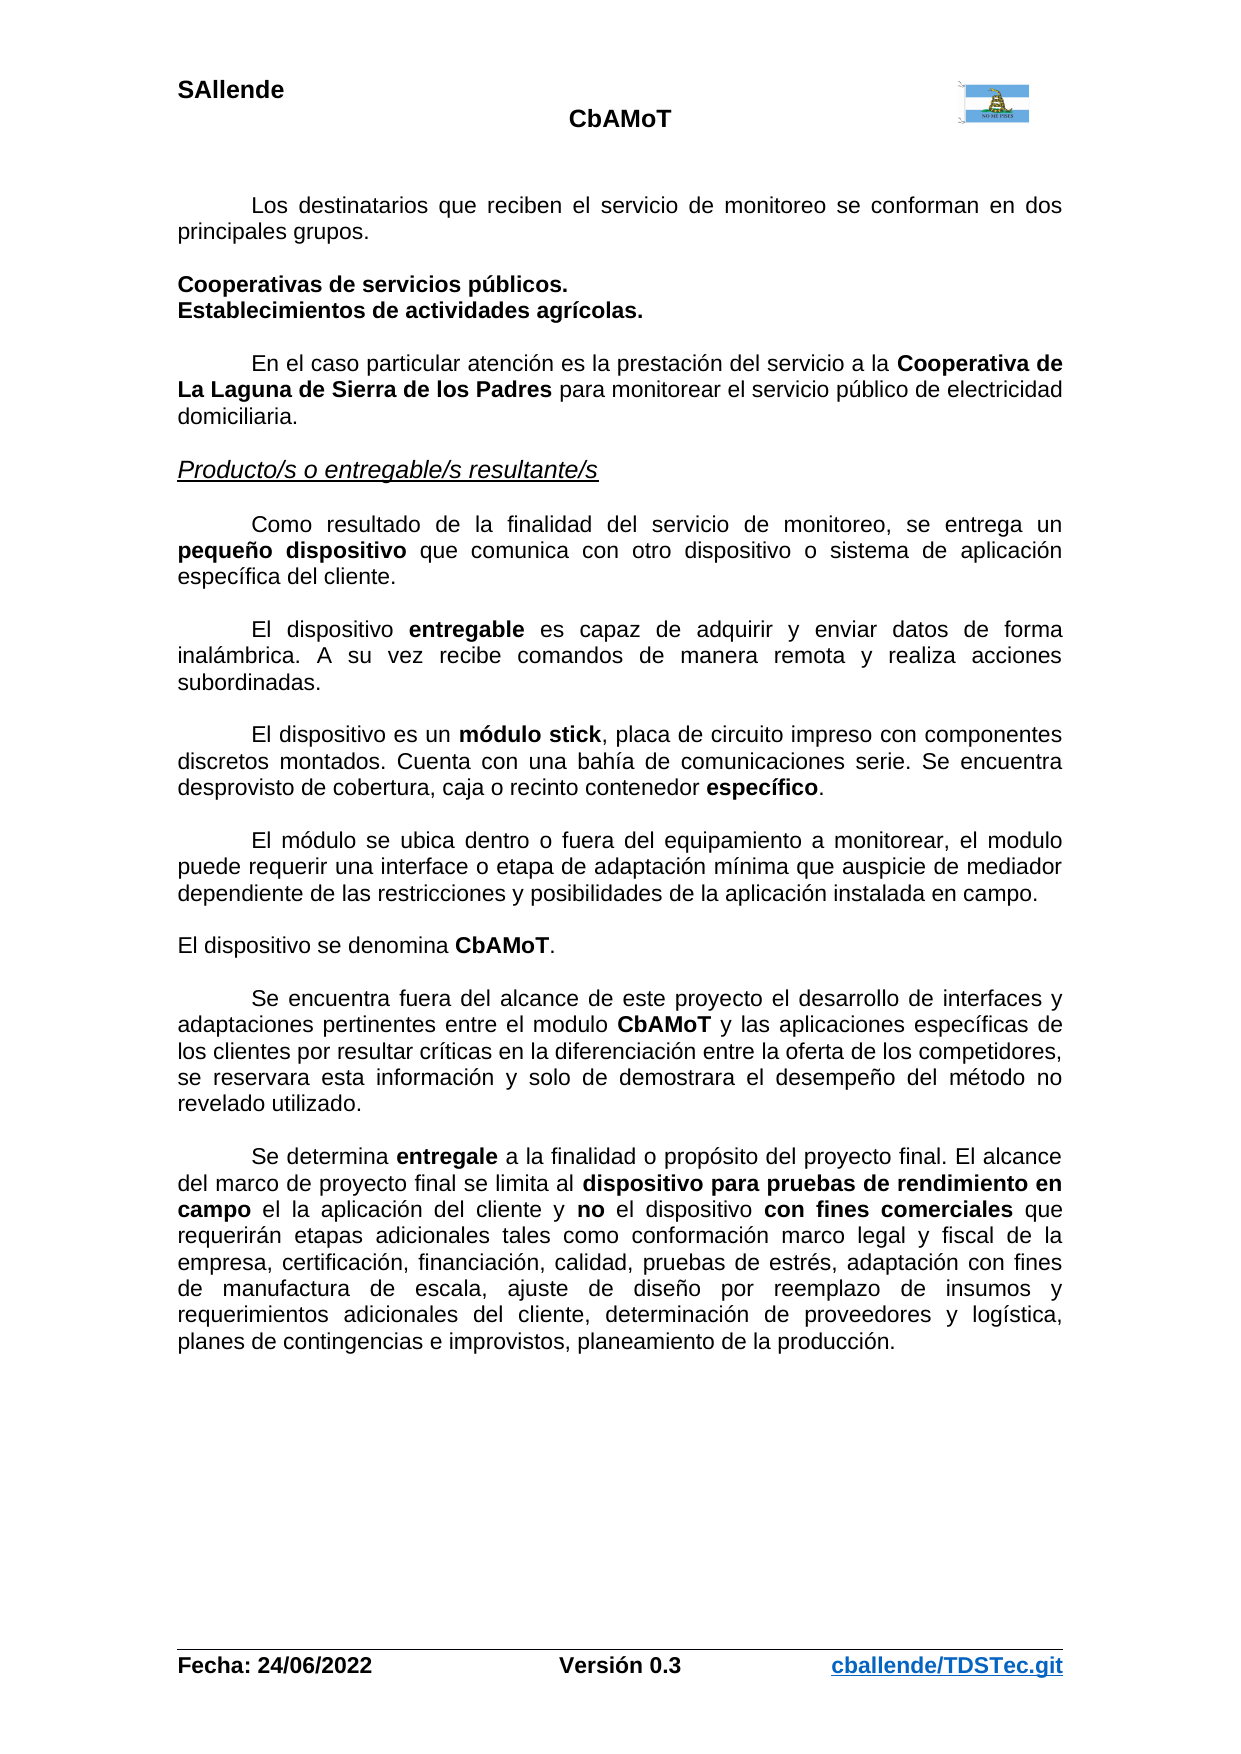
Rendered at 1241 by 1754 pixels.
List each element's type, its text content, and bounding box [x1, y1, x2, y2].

picture [954, 79, 1033, 126]
text El dispositivo es un módulo stick, placa de circuito impreso con componentes discretos montados. Cuenta con una bahía de comunicaciones serie. Se encuentra desprovisto de cobertura, caja o recinto contenedor específico. [177, 721, 1063, 801]
text Establecimientos de actividades agrícolas. [177, 297, 1063, 324]
text Se encuentra fuera del alcance de este proyecto el desarrollo de interfaces y adaptaciones pertinentes entre el modulo CbAMoT y las aplicaciones específicas de los clientes por resultar críticas en la diferenciación entre la oferta de los competidores, se reservara esta información y solo de demostrara el desempeño del método no revelado utilizado. [177, 985, 1063, 1117]
text El dispositivo se denomina CbAMoT. [177, 932, 1063, 959]
text En el caso particular atención es la prestación del servicio a la Cooperativa de La Laguna de Sierra de los Padres para monitorear el servicio público de electricidad domiciliaria. [177, 350, 1063, 429]
text El módulo se ubica dentro o fuera del equipamiento a monitorear, el modulo puede requerir una interface o etapa de adaptación mínima que auspicie de mediador dependiente de las restricciones y posibilidades de la aplicación instalada en campo. [177, 827, 1063, 906]
text Se determina entregale a la finalidad o propósito del proyecto final. El alcance del marco de proyecto final se limita al dispositivo para pruebas de rendimiento en campo el la aplicación del cliente y no el dispositivo con fines comerciales que requerirán etapas adicionales tales como conformación marco legal y fiscal de la empresa, certificación, financiación, calidad, pruebas de estrés, adaptación con fines de manufactura de escala, ajuste de diseño por reemplazo de insumos y requerimientos adicionales del cliente, determinación de proveedores y logística, planes de contingencias e improvistos, planeamiento de la producción. [177, 1143, 1063, 1354]
text Como resultado de la finalidad del servicio de monitoreo, se entrega un pequeño dispositivo que comunica con otro dispositivo o sistema de aplicación específica del cliente. [177, 511, 1063, 590]
text El dispositivo entregable es capaz de adquirir y enviar datos de forma inalámbrica. A su vez recibe comandos de manera remota y realiza acciones subordinadas. [177, 616, 1063, 695]
text Cooperativas de servicios públicos. [177, 271, 1063, 297]
text Los destinatarios que reciben el servicio de monitoreo se conforman en dos principales grupos. [177, 192, 1063, 245]
subtitle Producto/s o entregable/s resultante/s [177, 456, 1063, 484]
